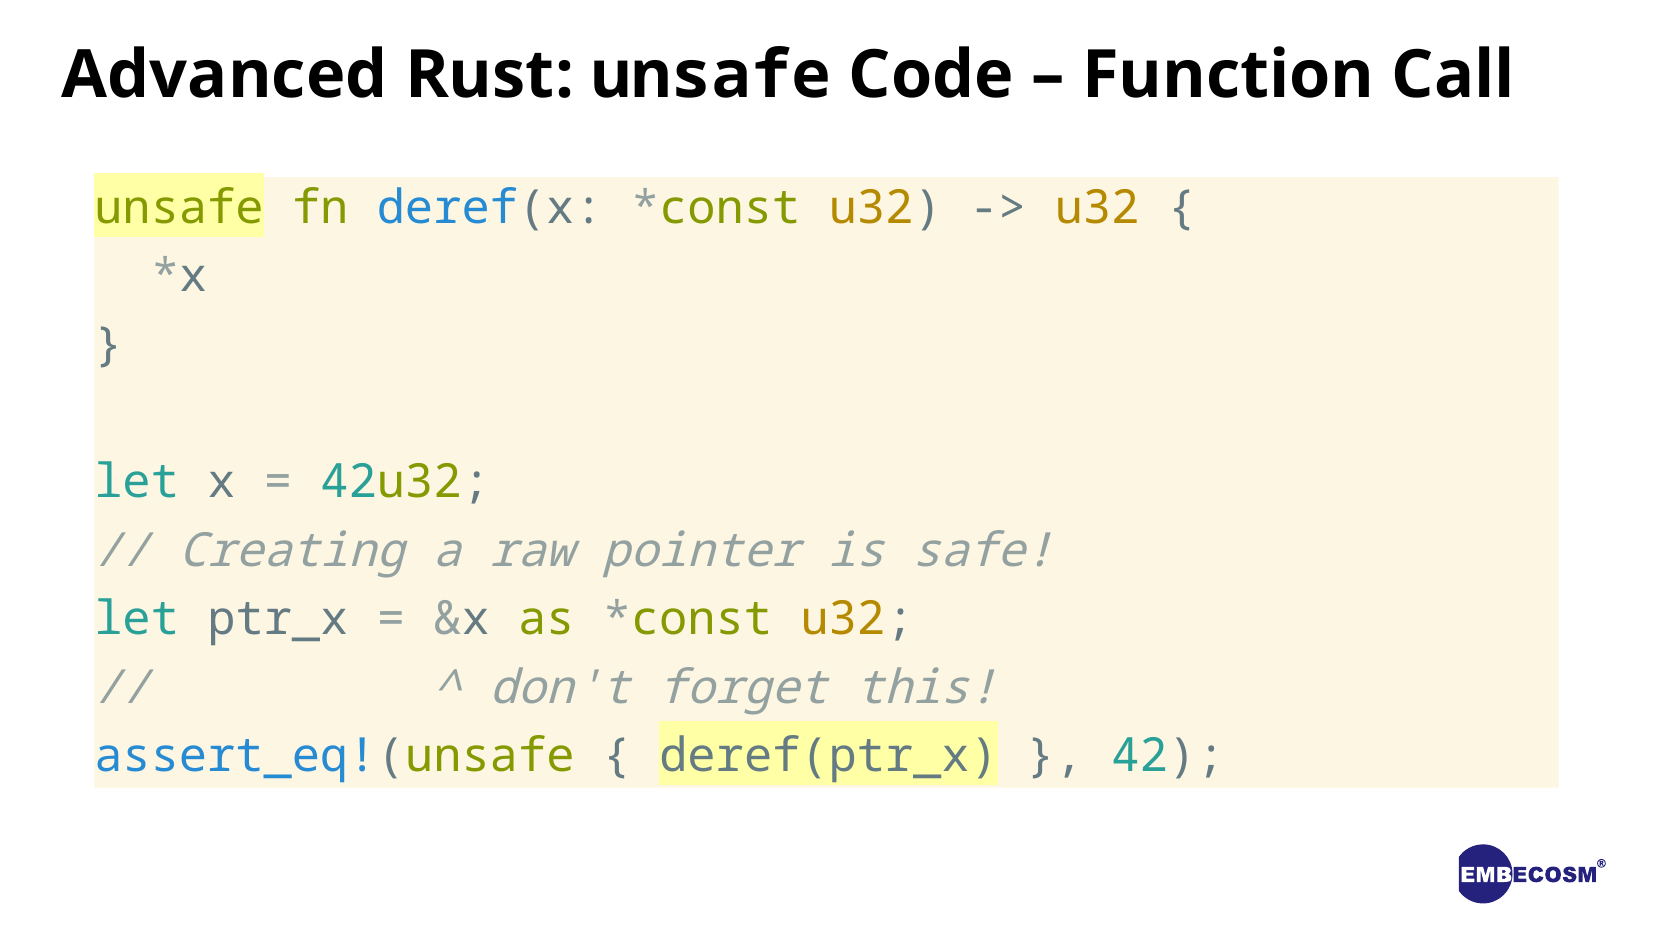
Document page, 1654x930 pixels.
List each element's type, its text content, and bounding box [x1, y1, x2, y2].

title Advanced Rust: unsafe Code – Function Call [47, 26, 1606, 178]
list unsafe fn deref(x: *const u32) -> u32 { *x } let x = 42u32; // Creating a raw pointer is safe! let ptr_x = &x as *const u32; // ^ don't forget this! assert_eq!(unsafe { deref(ptr_x) }, 42); [94, 177, 1559, 788]
